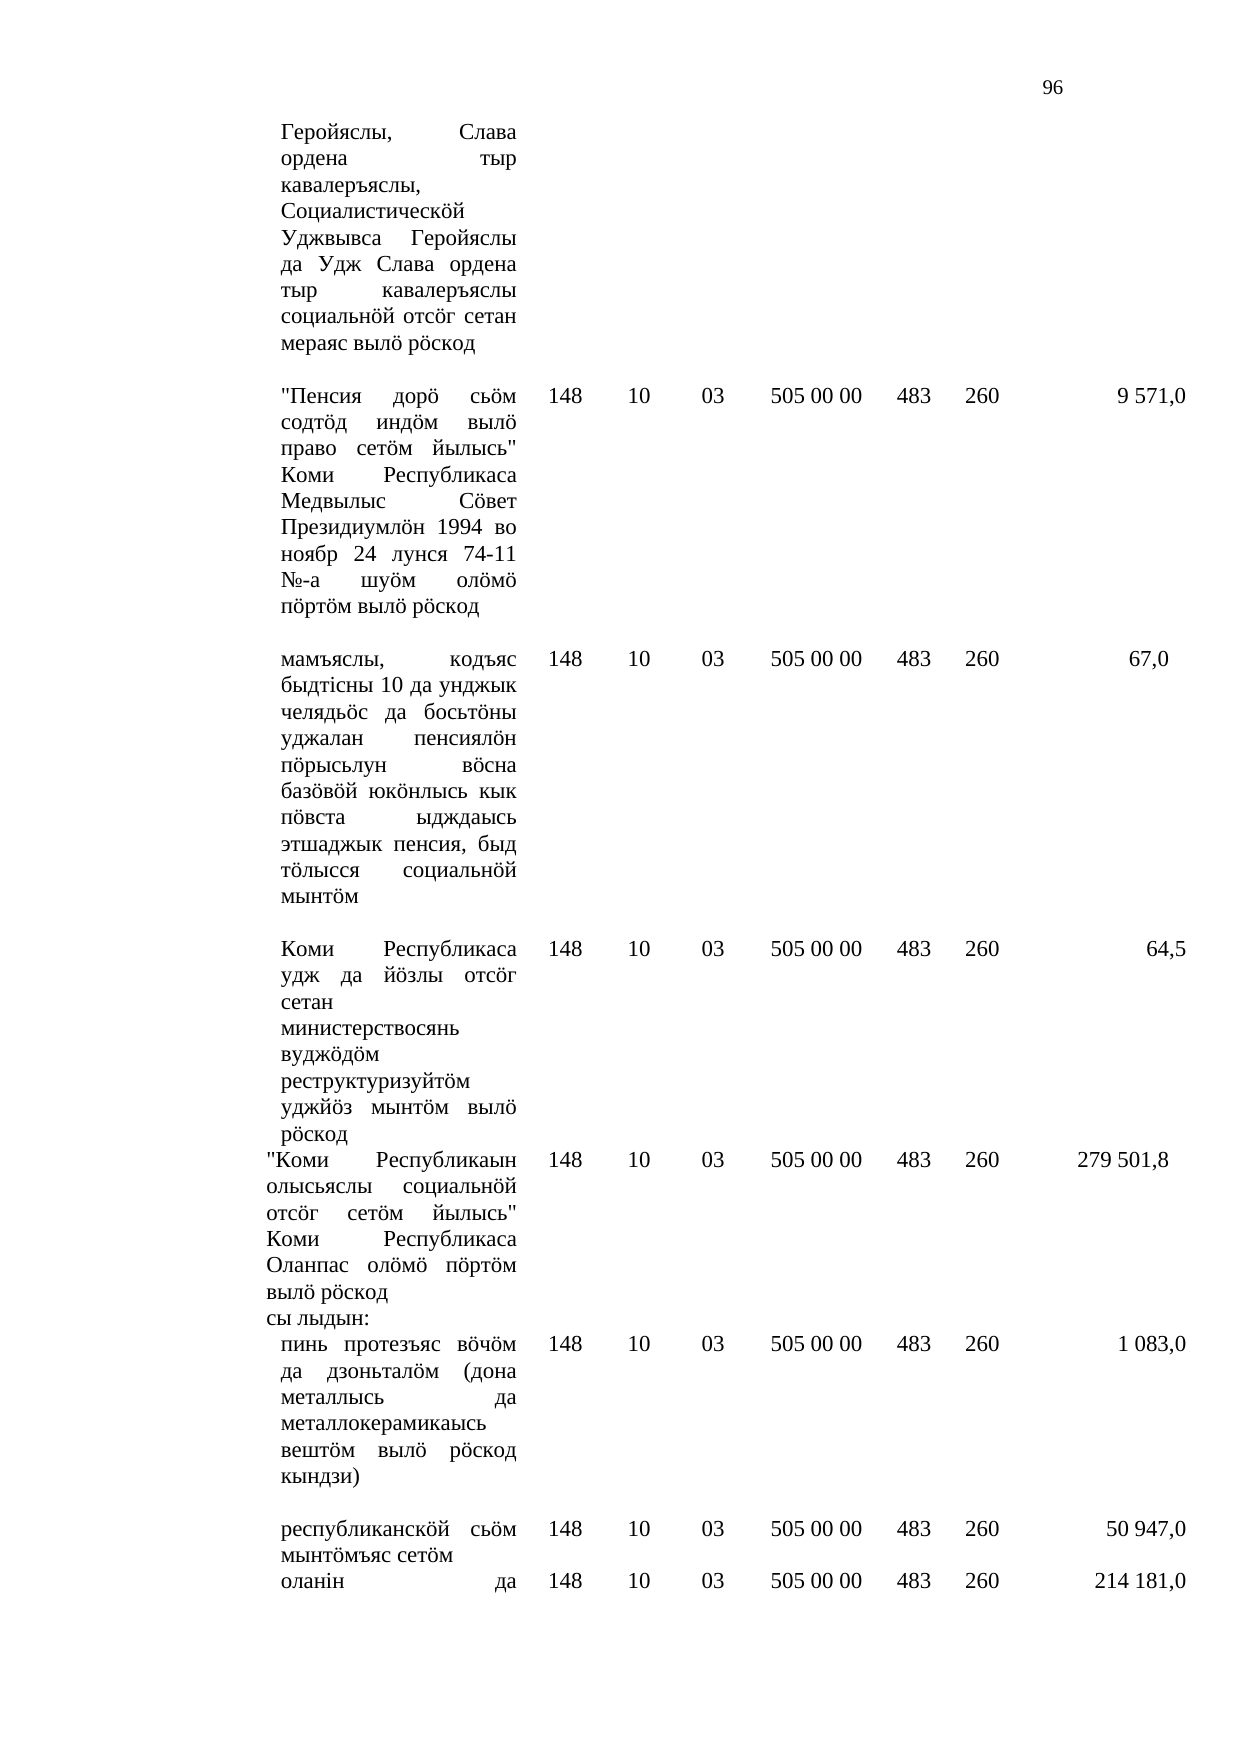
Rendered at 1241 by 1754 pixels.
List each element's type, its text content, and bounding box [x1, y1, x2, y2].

table_cell Геройяслы, Слава ордена тыр кавалеръяслы, Социалистическöй Уджвывса Геройяслы да Удж Слава ордена тыр кавалеръяслы социальнöй отсöг сетан мераяс вылö рöскод [222, 118, 528, 382]
table_cell 148 [528, 1330, 602, 1515]
table_cell сы лыдын: [222, 1304, 528, 1330]
table_cell Коми Республикаса удж да йöзлы отсöг сетан министерствосянь вуджöдöм реструктуризуйтöм уджйöз мынтöм вылö рöскод [222, 935, 528, 1146]
table_cell [883, 1304, 945, 1330]
table_cell 03 [676, 935, 750, 1146]
table_cell [1197, 1304, 1240, 1330]
table_cell 260 [945, 1515, 1019, 1568]
table_cell [602, 1304, 676, 1330]
table_cell 483 [883, 1330, 945, 1515]
table_cell 03 [676, 382, 750, 645]
table_cell "Пенсия дорö сьöм содтöд индöм вылö право сетöм йылысь" Коми Республикаса Медвылыс Сöвет Президиумлöн 1994 во ноябр 24 лунся 74-11 №-а шуöм олöмö пöртöм вылö рöскод [222, 382, 528, 645]
table_cell [602, 118, 676, 382]
table_cell 03 [676, 1568, 750, 1594]
table_cell 10 [602, 1330, 676, 1515]
table_cell 10 [602, 645, 676, 935]
table_cell 505 00 00 [750, 1330, 882, 1515]
table_cell 505 00 00 [750, 1515, 882, 1568]
table_cell 483 [883, 645, 945, 935]
table_cell 67,0 [1019, 645, 1197, 935]
table_cell мамъяслы, кодъяс быдтiсны 10 да унджык челядьöс да босьтöны уджалан пенсиялöн пöрысьлун вöсна базöвöй юкöнлысь кык пöвста ыдждаысь этшаджык пенсия, быд тöлысся социальнöй мынтöм [222, 645, 528, 935]
table_cell 505 00 00 [750, 645, 882, 935]
table_cell 10 [602, 1146, 676, 1304]
table_cell 148 [528, 1568, 602, 1594]
table_cell 214 181,0 [1019, 1568, 1197, 1594]
table_cell 148 [528, 935, 602, 1146]
table_cell 64,5 [1019, 935, 1197, 1146]
table_cell 10 [602, 1568, 676, 1594]
table_cell 260 [945, 382, 1019, 645]
table_cell 483 [883, 935, 945, 1146]
table_cell 260 [945, 1330, 1019, 1515]
table_cell [1197, 645, 1240, 935]
table_cell [676, 1304, 750, 1330]
table_cell [945, 118, 1019, 382]
table_cell [528, 1304, 602, 1330]
table_cell [1197, 1330, 1240, 1515]
table_cell 50 947,0 [1019, 1515, 1197, 1568]
table_cell [750, 118, 882, 382]
table_cell 483 [883, 1515, 945, 1568]
table_cell 483 [883, 1568, 945, 1594]
table_cell [750, 1304, 882, 1330]
table_cell 03 [676, 645, 750, 935]
table_cell 279 501,8 [1019, 1146, 1197, 1304]
table_cell 03 [676, 1146, 750, 1304]
table_cell 1 083,0 [1019, 1330, 1197, 1515]
table_cell 505 00 00 [750, 382, 882, 645]
table_cell 260 [945, 1568, 1019, 1594]
table_cell [883, 118, 945, 382]
table_cell 260 [945, 935, 1019, 1146]
table_cell [528, 118, 602, 382]
table_cell "Коми Республикаын олысьяслы социальнöй отсöг сетöм йылысь" Коми Республикаса Оланпас олöмö пöртöм вылö рöскод [222, 1146, 528, 1304]
table_cell [1197, 382, 1240, 645]
table_cell 03 [676, 1330, 750, 1515]
table_cell 10 [602, 1515, 676, 1568]
table_cell 148 [528, 1146, 602, 1304]
table_cell [1019, 1304, 1197, 1330]
table_cell 10 [602, 935, 676, 1146]
table_cell 9 571,0 [1019, 382, 1197, 645]
table_cell 148 [528, 382, 602, 645]
table_cell пинь протезъяс вöчöм да дзоньталöм (дона металлысь да металлокерамикаысь вештöм вылö рöскод кындзи) [222, 1330, 528, 1515]
table_cell 03 [676, 1515, 750, 1568]
table_cell [1197, 1146, 1240, 1304]
table_cell 483 [883, 382, 945, 645]
table_cell 505 00 00 [750, 1568, 882, 1594]
table_cell оланiн да [222, 1568, 528, 1594]
table_cell 148 [528, 645, 602, 935]
table_cell [1197, 1515, 1240, 1568]
table_cell 483 [883, 1146, 945, 1304]
table_cell 10 [602, 382, 676, 645]
table_cell 505 00 00 [750, 1146, 882, 1304]
table_cell 260 [945, 1146, 1019, 1304]
table_cell 148 [528, 1515, 602, 1568]
table_cell 505 00 00 [750, 935, 882, 1146]
table_cell [1019, 118, 1197, 382]
table_cell [1197, 118, 1240, 382]
table_cell [1197, 1568, 1240, 1594]
table_cell республиканскöй сьöм мынтöмъяс сетöм [222, 1515, 528, 1568]
table_cell [945, 1304, 1019, 1330]
table_cell 260 [945, 645, 1019, 935]
table_cell [676, 118, 750, 382]
table_cell [1197, 935, 1240, 1146]
